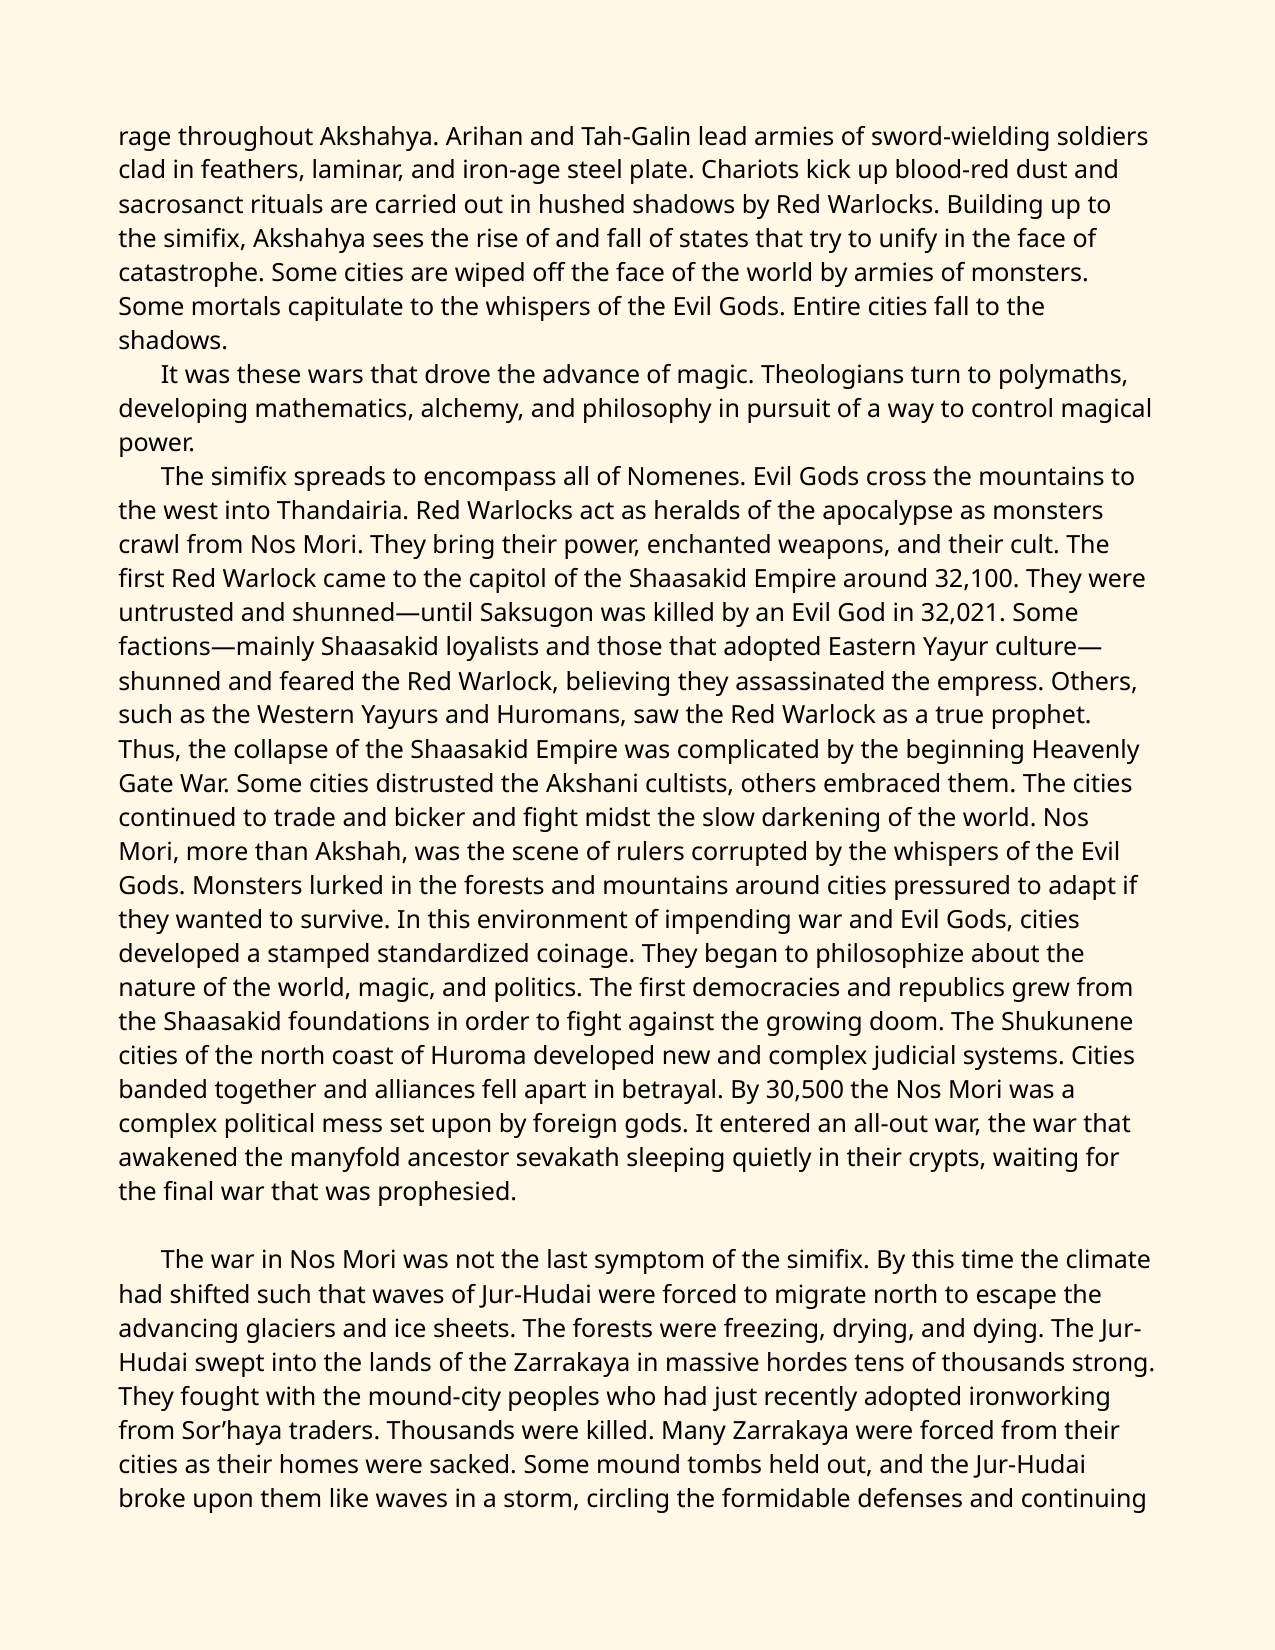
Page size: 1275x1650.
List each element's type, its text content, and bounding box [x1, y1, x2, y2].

text The war in Nos Mori was not the last symptom of the simifix. By this time the climate had shifted such that waves of Jur-Hudai were forced to migrate north to escape the advancing glaciers and ice sheets. The forests were freezing, drying, and dying. The Jur-Hudai swept into the lands of the Zarrakaya in massive hordes tens of thousands strong. They fought with the mound-city peoples who had just recently adopted ironworking from Sor’haya traders. Thousands were killed. Many Zarrakaya were forced from their cities as their homes were sacked. Some mound tombs held out, and the Jur-Hudai broke upon them like waves in a storm, circling the formidable defenses and continuing [118, 1242, 1157, 1515]
text rage throughout Akshahya. Arihan and Tah-Galin lead armies of sword-wielding soldiers clad in feathers, laminar, and iron-age steel plate. Chariots kick up blood-red dust and sacrosanct rituals are carried out in hushed shadows by Red Warlocks. Building up to the simifix, Akshahya sees the rise of and fall of states that try to unify in the face of catastrophe. Some cities are wiped off the face of the world by armies of monsters. Some mortals capitulate to the whispers of the Evil Gods. Entire cities fall to the shadows. [118, 118, 1157, 357]
text The simifix spreads to encompass all of Nomenes. Evil Gods cross the mountains to the west into Thandairia. Red Warlocks act as heralds of the apocalypse as monsters crawl from Nos Mori. They bring their power, enchanted weapons, and their cult. The first Red Warlock came to the capitol of the Shaasakid Empire around 32,100. They were untrusted and shunned—until Saksugon was killed by an Evil God in 32,021. Some factions—mainly Shaasakid loyalists and those that adopted Eastern Yayur culture—shunned and feared the Red Warlock, believing they assassinated the empress. Others, such as the Western Yayurs and Huromans, saw the Red Warlock as a true prophet. Thus, the collapse of the Shaasakid Empire was complicated by the beginning Heavenly Gate War. Some cities distrusted the Akshani cultists, others embraced them. The cities continued to trade and bicker and fight midst the slow darkening of the world. Nos Mori, more than Akshah, was the scene of rulers corrupted by the whispers of the Evil Gods. Monsters lurked in the forests and mountains around cities pressured to adapt if they wanted to survive. In this environment of impending war and Evil Gods, cities developed a stamped standardized coinage. They began to philosophize about the nature of the world, magic, and politics. The first democracies and republics grew from the Shaasakid foundations in order to fight against the growing doom. The Shukunene cities of the north coast of Huroma developed new and complex judicial systems. Cities banded together and alliances fell apart in betrayal. By 30,500 the Nos Mori was a complex political mess set upon by foreign gods. It entered an all-out war, the war that awakened the manyfold ancestor sevakath sleeping quietly in their crypts, waiting for the final war that was prophesied. [118, 459, 1157, 1208]
text It was these wars that drove the advance of magic. Theologians turn to polymaths, developing mathematics, alchemy, and philosophy in pursuit of a way to control magical power. [118, 357, 1157, 459]
